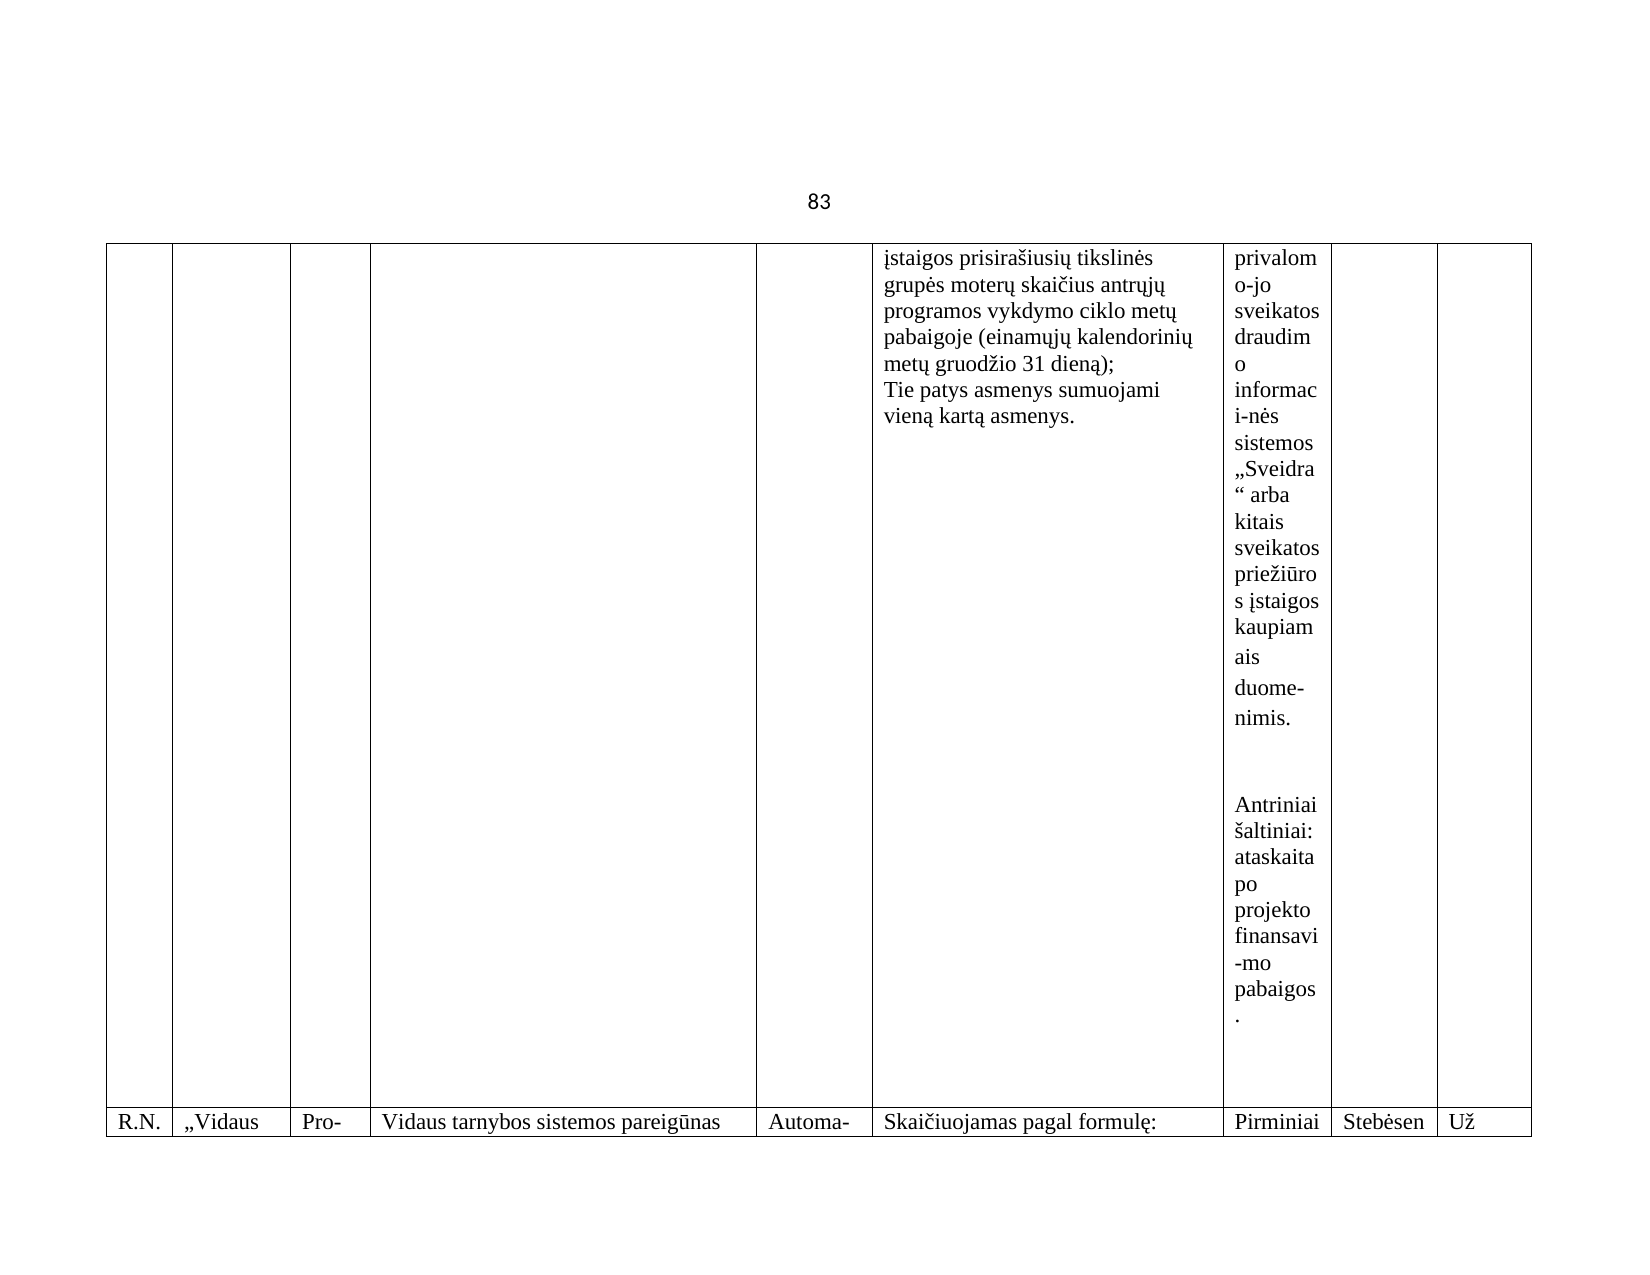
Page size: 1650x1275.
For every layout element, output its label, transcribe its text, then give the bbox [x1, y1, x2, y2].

table_cell „Vidaus [173, 1108, 290, 1136]
table_cell [371, 244, 756, 1107]
table_cell Pirminiai [1224, 1108, 1331, 1136]
table_cell [107, 244, 172, 1107]
table_cell privalomo-jo sveikatos draudimo informaci-nės sistemos „Sveidra“ arba kitais sveikatos priežiūros įstaigos kaupiamais duome-nimis. Antriniai šaltiniai: ataskaita po projekto finansavi-mo pabaigos. [1224, 244, 1331, 1107]
table_cell [291, 244, 370, 1107]
table_cell [173, 244, 290, 1107]
table_cell Vidaus tarnybos sistemos pareigūnas [371, 1108, 756, 1136]
table_cell [1438, 244, 1531, 1107]
table_cell [1332, 244, 1437, 1107]
table_cell R.N. [107, 1108, 172, 1136]
table_cell Už [1438, 1108, 1531, 1136]
table_cell Stebėsen [1332, 1108, 1437, 1136]
table_cell Automa- [757, 1108, 872, 1136]
table_cell [757, 244, 872, 1107]
table_cell įstaigos prisirašiusių tikslinės grupės moterų skaičius antrųjų programos vykdymo ciklo metų pabaigoje (einamųjų kalendorinių metų gruodžio 31 dieną); Tie patys asmenys sumuojami vieną kartą asmenys. [873, 244, 1223, 1107]
table_cell Pro- [291, 1108, 370, 1136]
table_cell Skaičiuojamas pagal formulę: [873, 1108, 1223, 1136]
